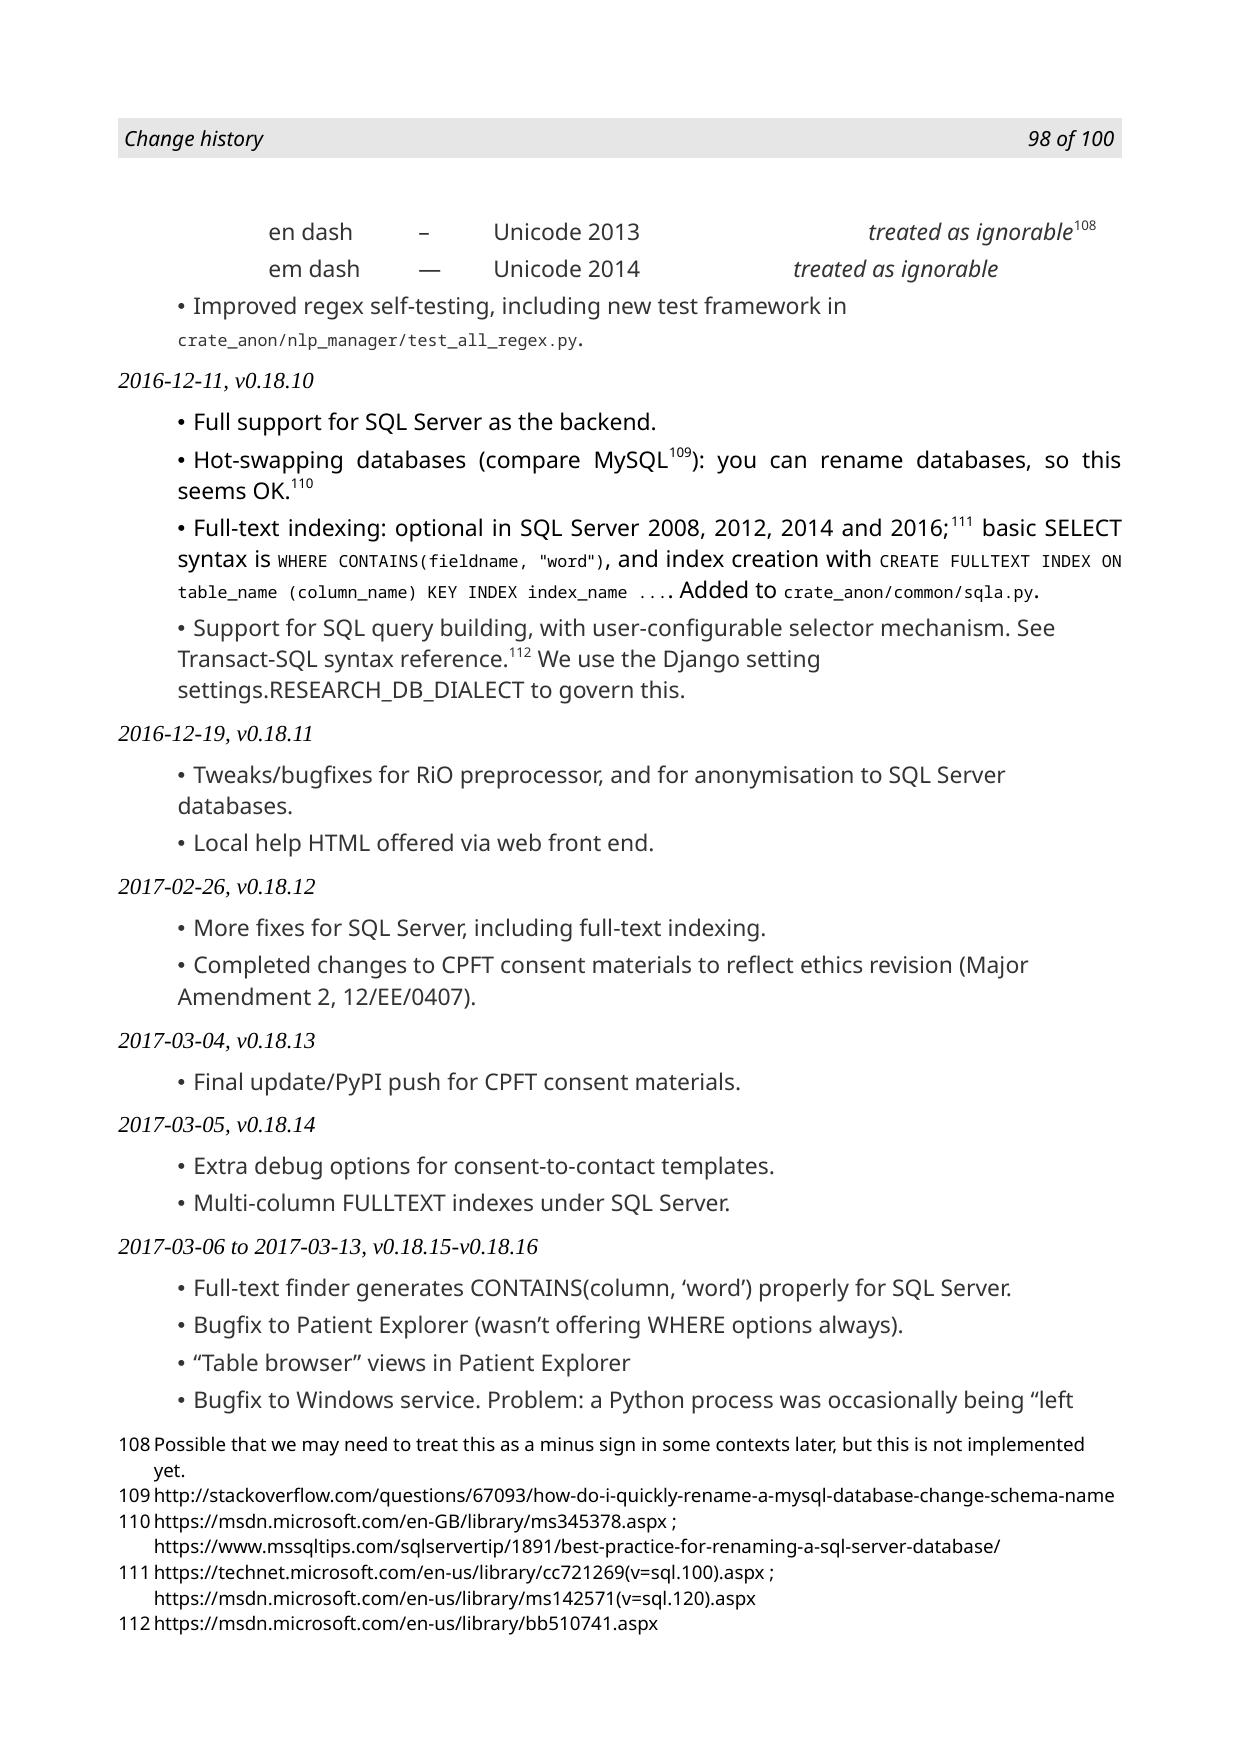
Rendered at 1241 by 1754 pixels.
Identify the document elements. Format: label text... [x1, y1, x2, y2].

text Possible that we may need to treat this as a minus sign in some contexts later, but this is not implemented yet. [118, 1432, 1122, 1483]
list Extra debug options for consent-to-contact templates. [177, 1150, 1122, 1181]
subtitle 2016-12-19, v0.18.11 [118, 720, 1122, 747]
list More fixes for SQL Server, including full-text indexing. [177, 912, 1122, 943]
list Full support for SQL Server as the backend. [177, 406, 1122, 438]
list Full-text finder generates CONTAINS(column, ‘word’) properly for SQL Server. [177, 1272, 1122, 1303]
subtitle 2017-02-26, v0.18.12 [118, 873, 1122, 900]
subtitle 2016-12-11, v0.18.10 [118, 368, 1122, 394]
subtitle 2017-03-06 to 2017-03-13, v0.18.15-v0.18.16 [118, 1233, 1122, 1260]
list http://stackoverflow.com/questions/67093/how-do-i-quickly-rename-a-mysql-database-change-schema-name [118, 1483, 1122, 1508]
list Local help HTML offered via web front end. [177, 827, 1122, 859]
list Multi-column FULLTEXT indexes under SQL Server. [177, 1187, 1122, 1219]
list https://msdn.microsoft.com/en-us/library/bb510741.aspx [118, 1610, 1122, 1636]
list Hot-swapping databases (compare MySQL): you can rename databases, so this seems OK. [177, 443, 1122, 506]
text em dash — Unicode 2014 treated as ignorable [118, 253, 1122, 284]
subtitle 2017-03-04, v0.18.13 [118, 1027, 1122, 1053]
text en dash – Unicode 2013 treated as ignorable [118, 216, 1122, 247]
list Final update/PyPI push for CPFT consent materials. [177, 1065, 1122, 1097]
list Full-text indexing: optional in SQL Server 2008, 2012, 2014 and 2016; basic SELECT syntax is WHERE CONTAINS(fieldname, "word"), and index creation with CREATE FULLTEXT INDEX ON table_name (column_name) KEY INDEX index_name .... Added to crate_anon/common/sqla.py. [177, 512, 1122, 606]
list Bugfix to Windows service. Problem: a Python process was occasionally being “left [177, 1384, 1122, 1415]
list Tweaks/bugfixes for RiO preprocessor, and for anonymisation to SQL Server databases. [177, 759, 1122, 821]
list “Table browser” views in Patient Explorer [177, 1347, 1122, 1378]
list Improved regex self-testing, including new test framework in crate_anon/nlp_manager/test_all_regex.py. [177, 290, 1122, 353]
list Completed changes to CPFT consent materials to reflect ethics revision (Major Amendment 2, 12/EE/0407). [177, 949, 1122, 1012]
list Bugfix to Patient Explorer (wasn’t offering WHERE options always). [177, 1309, 1122, 1341]
list Support for SQL query building, with user-configurable selector mechanism. See Transact-SQL syntax reference. We use the Django setting settings.RESEARCH_DB_DIALECT to govern this. [177, 612, 1122, 705]
list https://msdn.microsoft.com/en-GB/library/ms345378.aspx ; https://www.mssqltips.com/sqlservertip/1891/best-practice-for-renaming-a-sql-server-database/ [118, 1508, 1122, 1559]
subtitle 2017-03-05, v0.18.14 [118, 1111, 1122, 1138]
list https://technet.microsoft.com/en-us/library/cc721269(v=sql.100).aspx ; https://msdn.microsoft.com/en-us/library/ms142571(v=sql.120).aspx [118, 1559, 1122, 1610]
